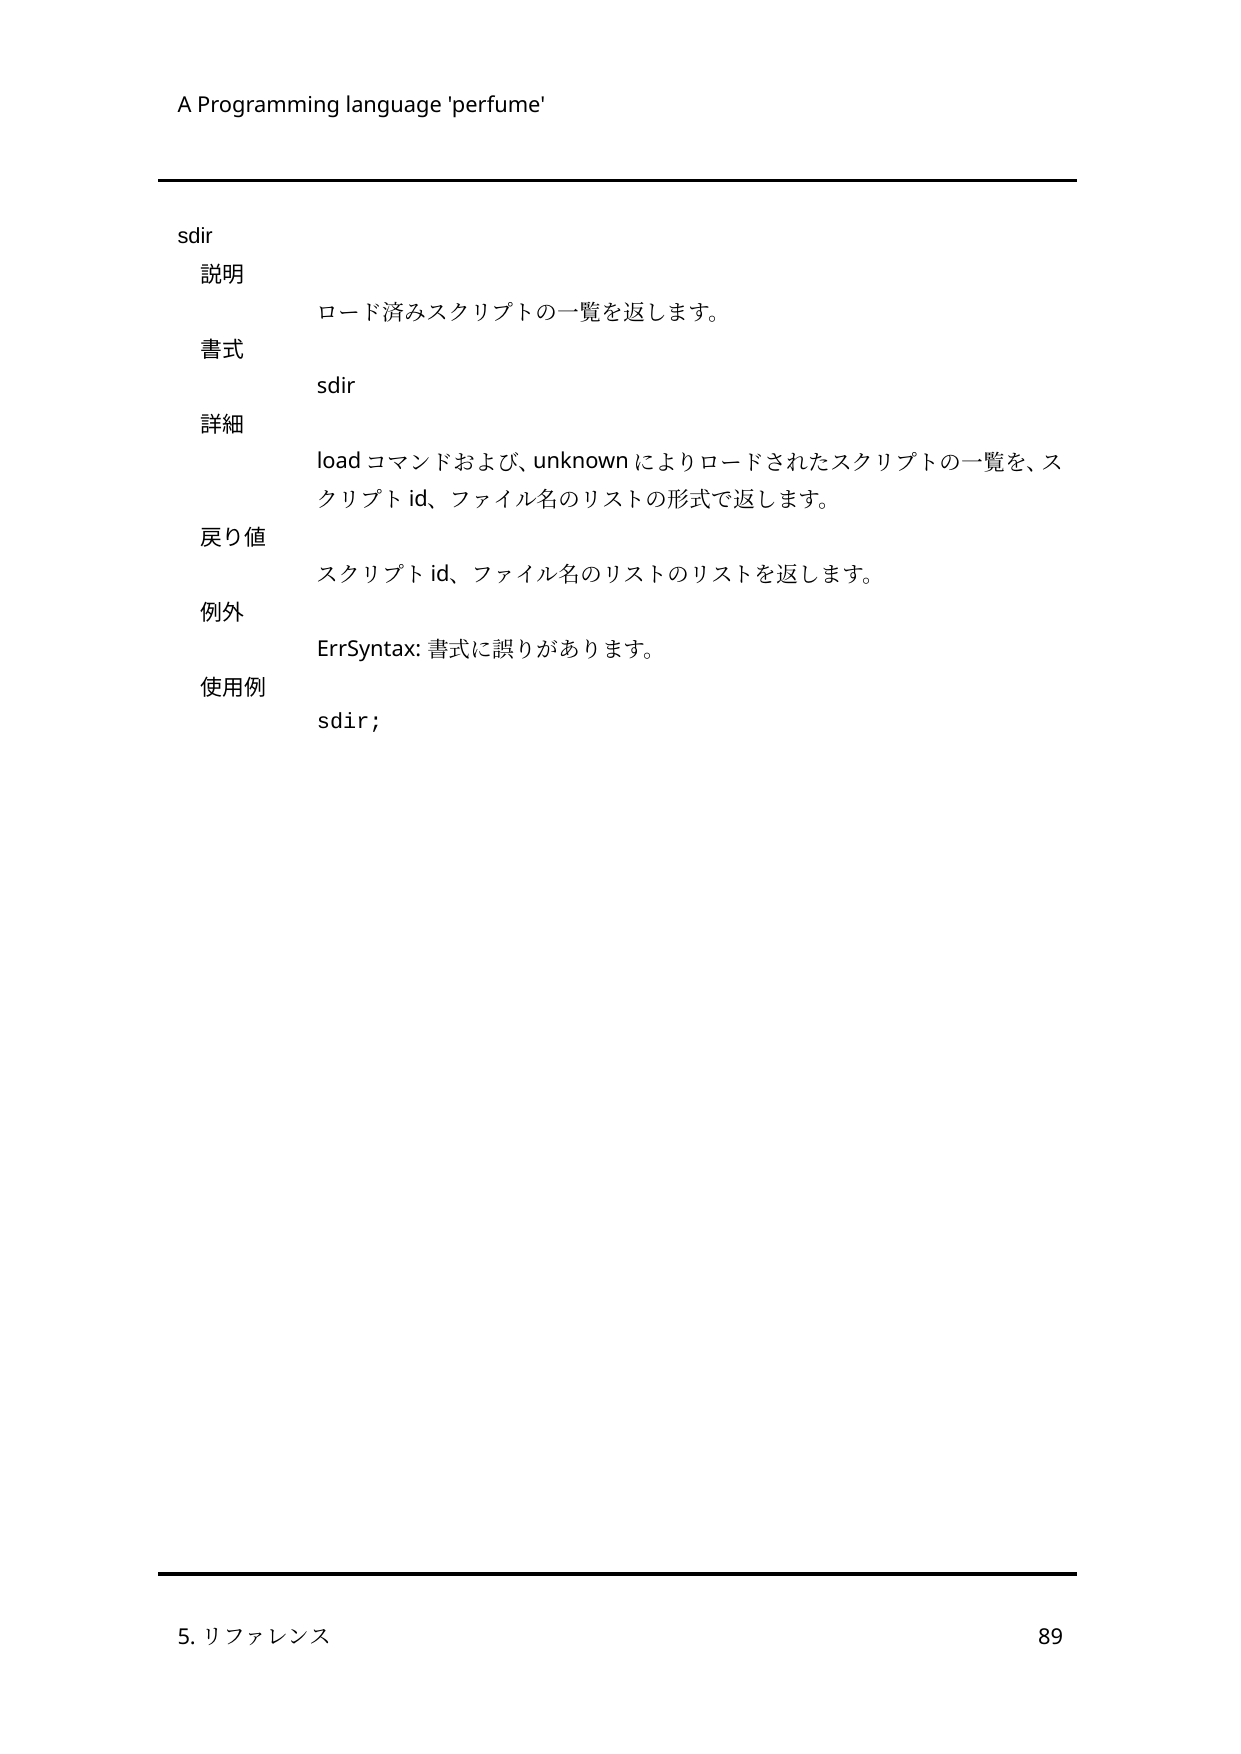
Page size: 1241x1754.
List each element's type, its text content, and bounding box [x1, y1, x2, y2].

table_cell loadコマンドおよび、unknownによりロードされたスクリプトの一覧を、スクリプトid、ファイル名のリストの形式で返します。 [317, 404, 1063, 517]
table_cell 使用例 [200, 667, 317, 742]
table_cell sdir; [317, 667, 1063, 742]
subtitle sdir [177, 217, 1063, 254]
table_cell 書式 [200, 329, 317, 404]
table_header ロード済みスクリプトの一覧を返します。 [317, 254, 1063, 329]
table_cell 詳細 [200, 404, 317, 517]
table_cell 例外 [200, 592, 317, 667]
table_cell sdir [317, 329, 1063, 404]
table_cell スクリプトid、ファイル名のリストのリストを返します。 [317, 517, 1063, 592]
table_cell 戻り値 [200, 517, 317, 592]
table_cell ErrSyntax: 書式に誤りがあります。 [317, 592, 1063, 667]
table_header 説明 [200, 254, 317, 329]
